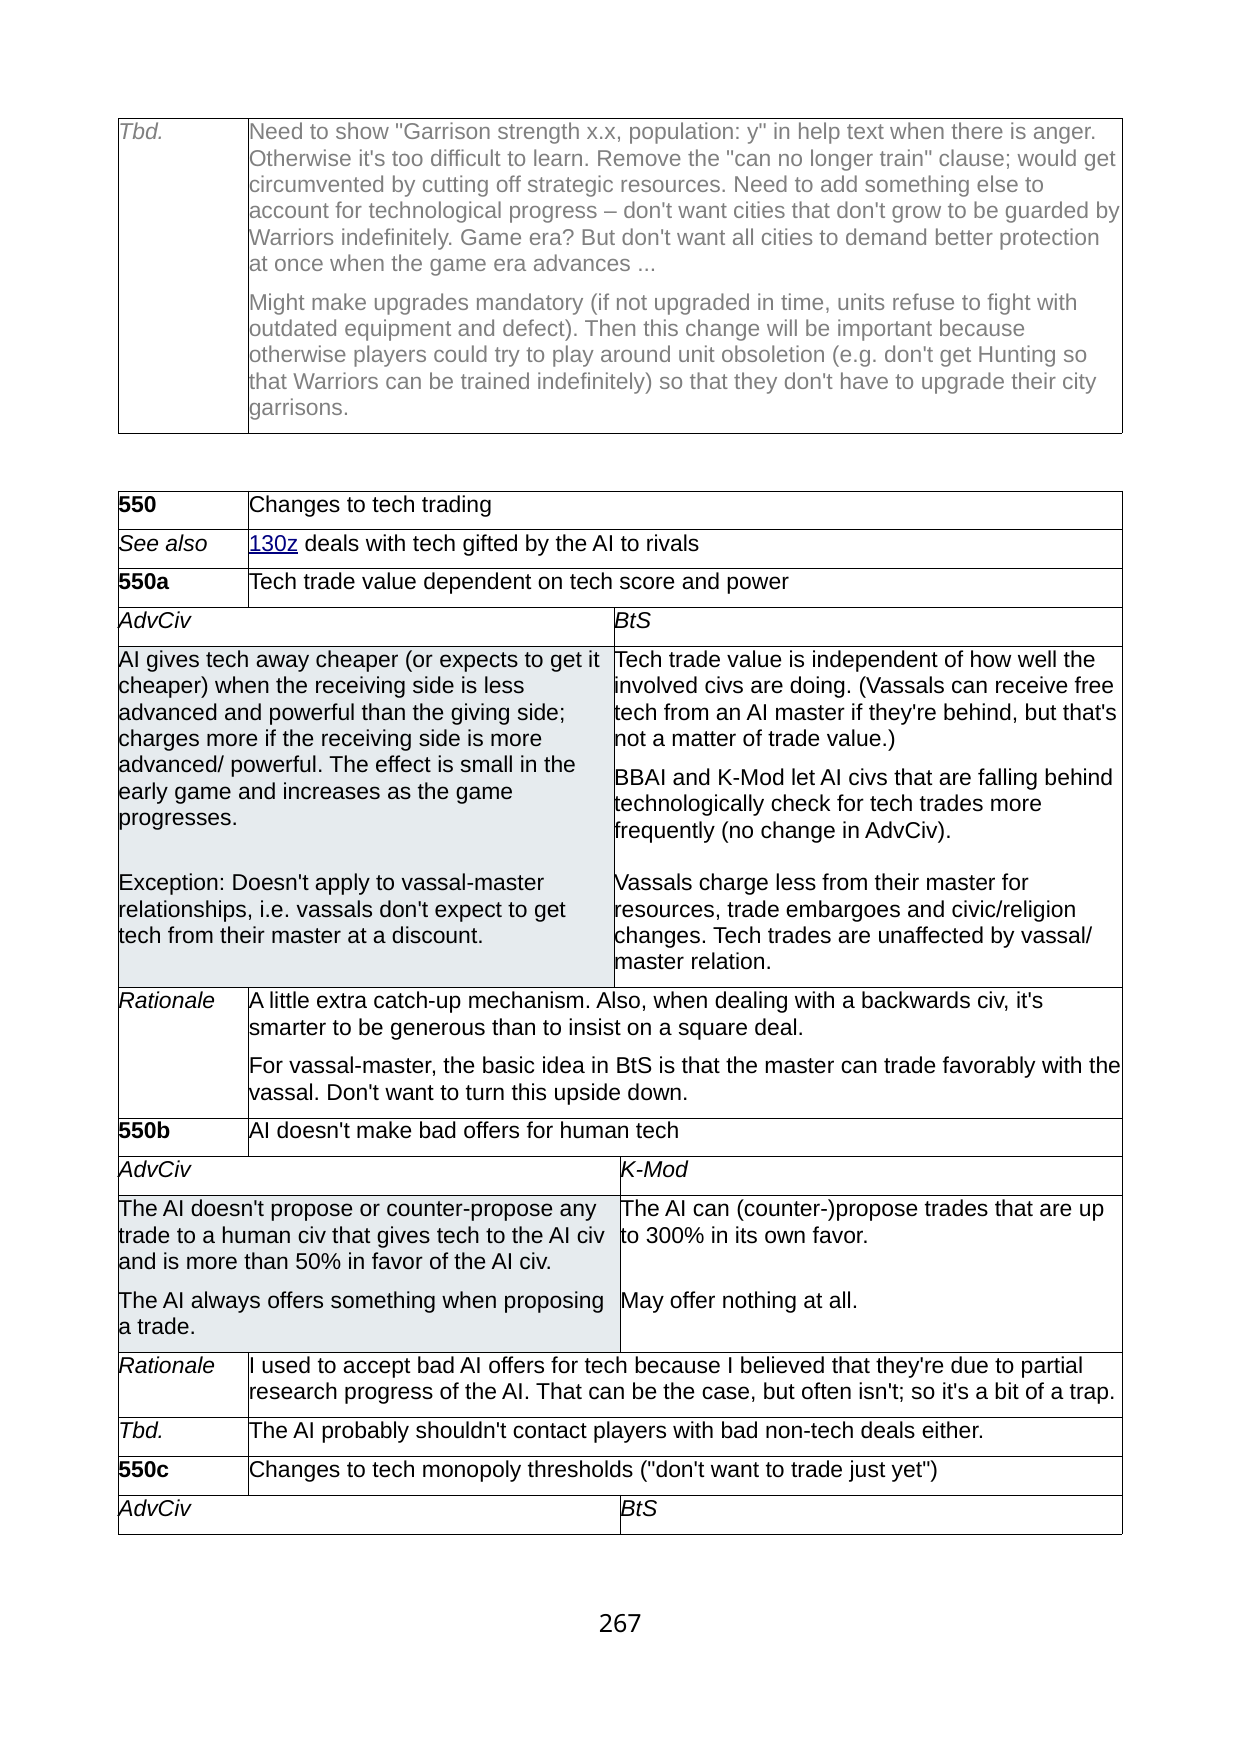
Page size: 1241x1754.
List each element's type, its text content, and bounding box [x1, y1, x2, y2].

table_cell 550c [119, 1457, 248, 1495]
table_cell 550b [119, 1119, 248, 1156]
table_cell The AI can (counter-)propose trades that are up to 300% in its own favor. May offer nothing at all. [621, 1196, 1122, 1352]
table_header Changes to tech trading [249, 492, 1122, 529]
table_cell Tech trade value dependent on tech score and power [249, 569, 1122, 607]
table_cell AI doesn't make bad offers for human tech [249, 1119, 1122, 1156]
table_cell I used to accept bad AI offers for tech because I believed that they're due to partial research progress of the AI. That can be the case, but often isn't; so it's a bit of a trap. [249, 1353, 1122, 1417]
table_cell Rationale [119, 988, 248, 1117]
table_cell BtS [621, 1496, 1122, 1533]
table_cell 550a [119, 569, 248, 607]
table_cell A little extra catch-up mechanism. Also, when dealing with a backwards civ, it's smarter to be generous than to insist on a square deal. For vassal-master, the basic idea in BtS is that the master can trade favorably with the vassal. Don't want to turn this upside down. [249, 988, 1122, 1117]
table_cell K-Mod [621, 1157, 1122, 1195]
table_cell Changes to tech monopoly thresholds ("don't want to trade just yet") [249, 1457, 1122, 1495]
table_cell The AI probably shouldn't contact players with bad non-tech deals either. [249, 1418, 1122, 1456]
table_cell Need to show "Garrison strength x.x, population: y" in help text when there is anger. Otherwise it's too difficult to learn. Remove the "can no longer train" clause; would get circumvented by cutting off strategic resources. Need to add something else to account for technological progress – don't want cities that don't grow to be guarded by Warriors indefinitely. Game era? But don't want all cities to demand better protection at once when the game era advances ... Might make upgrades mandatory (if not upgraded in time, units refuse to fight with outdated equipment and defect). Then this change will be important because otherwise players could try to play around unit obsoletion (e.g. don't get Hunting so that Warriors can be trained indefinitely) so that they don't have to upgrade their city garrisons. [249, 119, 1122, 433]
table_cell BtS [615, 608, 1122, 646]
table_cell 130z deals with tech gifted by the AI to rivals [249, 530, 1122, 568]
table_cell Tbd. [119, 1418, 248, 1456]
table_header 550 [119, 492, 248, 529]
table_cell Rationale [119, 1353, 248, 1417]
table_cell Tech trade value is independent of how well the involved civs are doing. (Vassals can receive free tech from an AI master if they're behind, but that's not a matter of trade value.) BBAI and K-Mod let AI civs that are falling behind technologically check for tech trades more frequently (no change in AdvCiv). Vassals charge less from their master for resources, trade embargoes and civic/religion changes. Tech trades are unaffected by vassal/ master relation. [615, 647, 1122, 987]
table_cell The AI doesn't propose or counter-propose any trade to a human civ that gives tech to the AI civ and is more than 50% in favor of the AI civ. The AI always offers something when proposing a trade. [119, 1196, 620, 1352]
table_cell AI gives tech away cheaper (or expects to get it cheaper) when the receiving side is less advanced and powerful than the giving side; charges more if the receiving side is more advanced/ powerful. The effect is small in the early game and increases as the game progresses. Exception: Doesn't apply to vassal-master relationships, i.e. vassals don't expect to get tech from their master at a discount. [119, 647, 614, 987]
table_cell AdvCiv [119, 1496, 620, 1533]
table_cell See also [119, 530, 248, 568]
table_cell Tbd. [119, 119, 248, 433]
table_cell AdvCiv [119, 608, 614, 646]
table_cell AdvCiv [119, 1157, 620, 1195]
